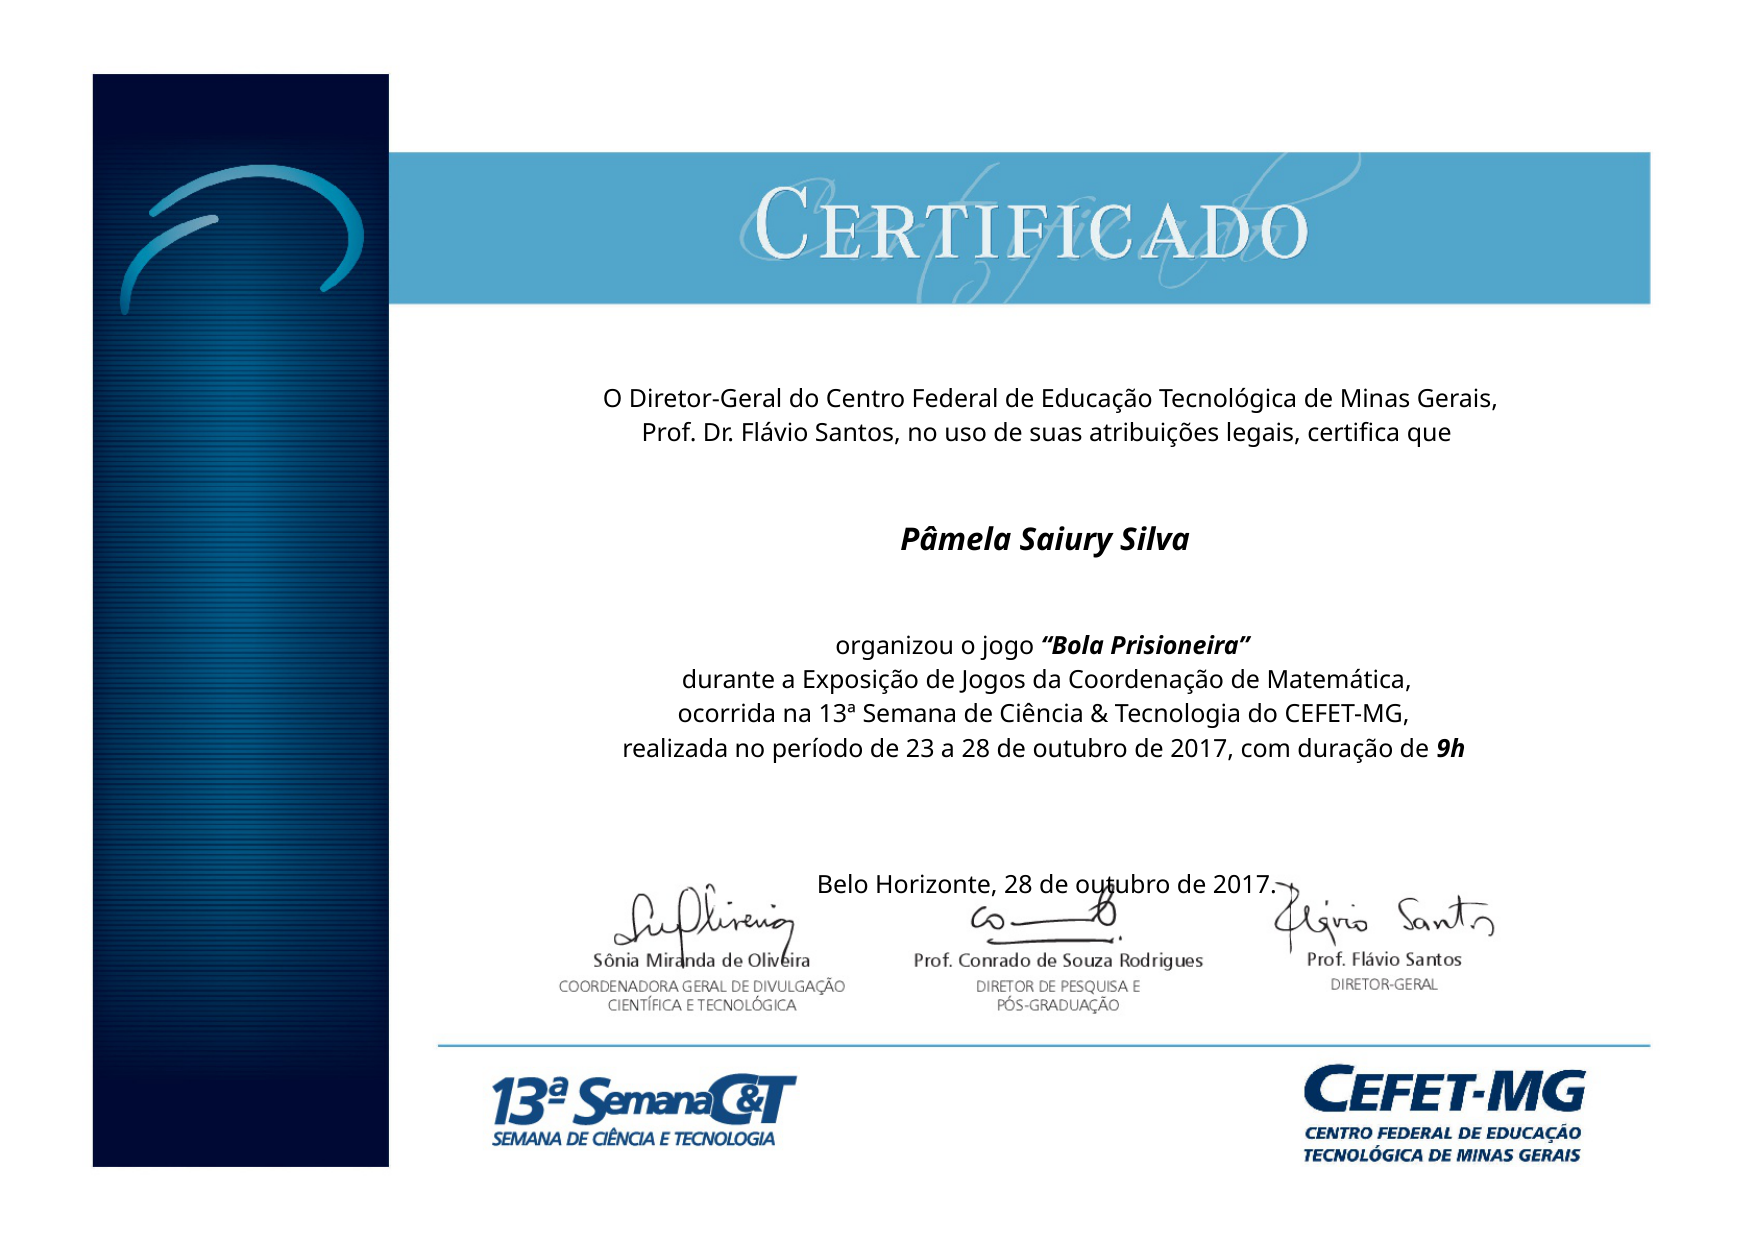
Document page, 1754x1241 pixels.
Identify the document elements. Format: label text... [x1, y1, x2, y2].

text ocorrida na 13ª Semana de Ciência & Tecnologia do CEFET-MG, [340, 696, 1754, 730]
picture [476, 764, 1277, 866]
text O Diretor-Geral do Centro Federal de Educação Tecnológica de Minas Gerais, [0, 381, 1754, 415]
text Belo Horizonte, 28 de outubro de 2017. [340, 866, 1754, 901]
picture [476, 220, 1277, 381]
picture [476, 901, 1277, 1021]
text Prof. Dr. Flávio Santos, no uso de suas atribuições legais, certifica que [340, 415, 1754, 449]
text realizada no período de 23 a 28 de outubro de 2017, com duração de 9h [340, 730, 1754, 764]
picture [476, 449, 1277, 517]
text durante a Exposição de Jogos da Coordenação de Matemática, [340, 662, 1754, 696]
picture [476, 560, 1277, 628]
text organizou o jogo “Bola Prisioneira” [340, 628, 1754, 662]
text Pâmela Saiury Silva [340, 517, 1754, 560]
